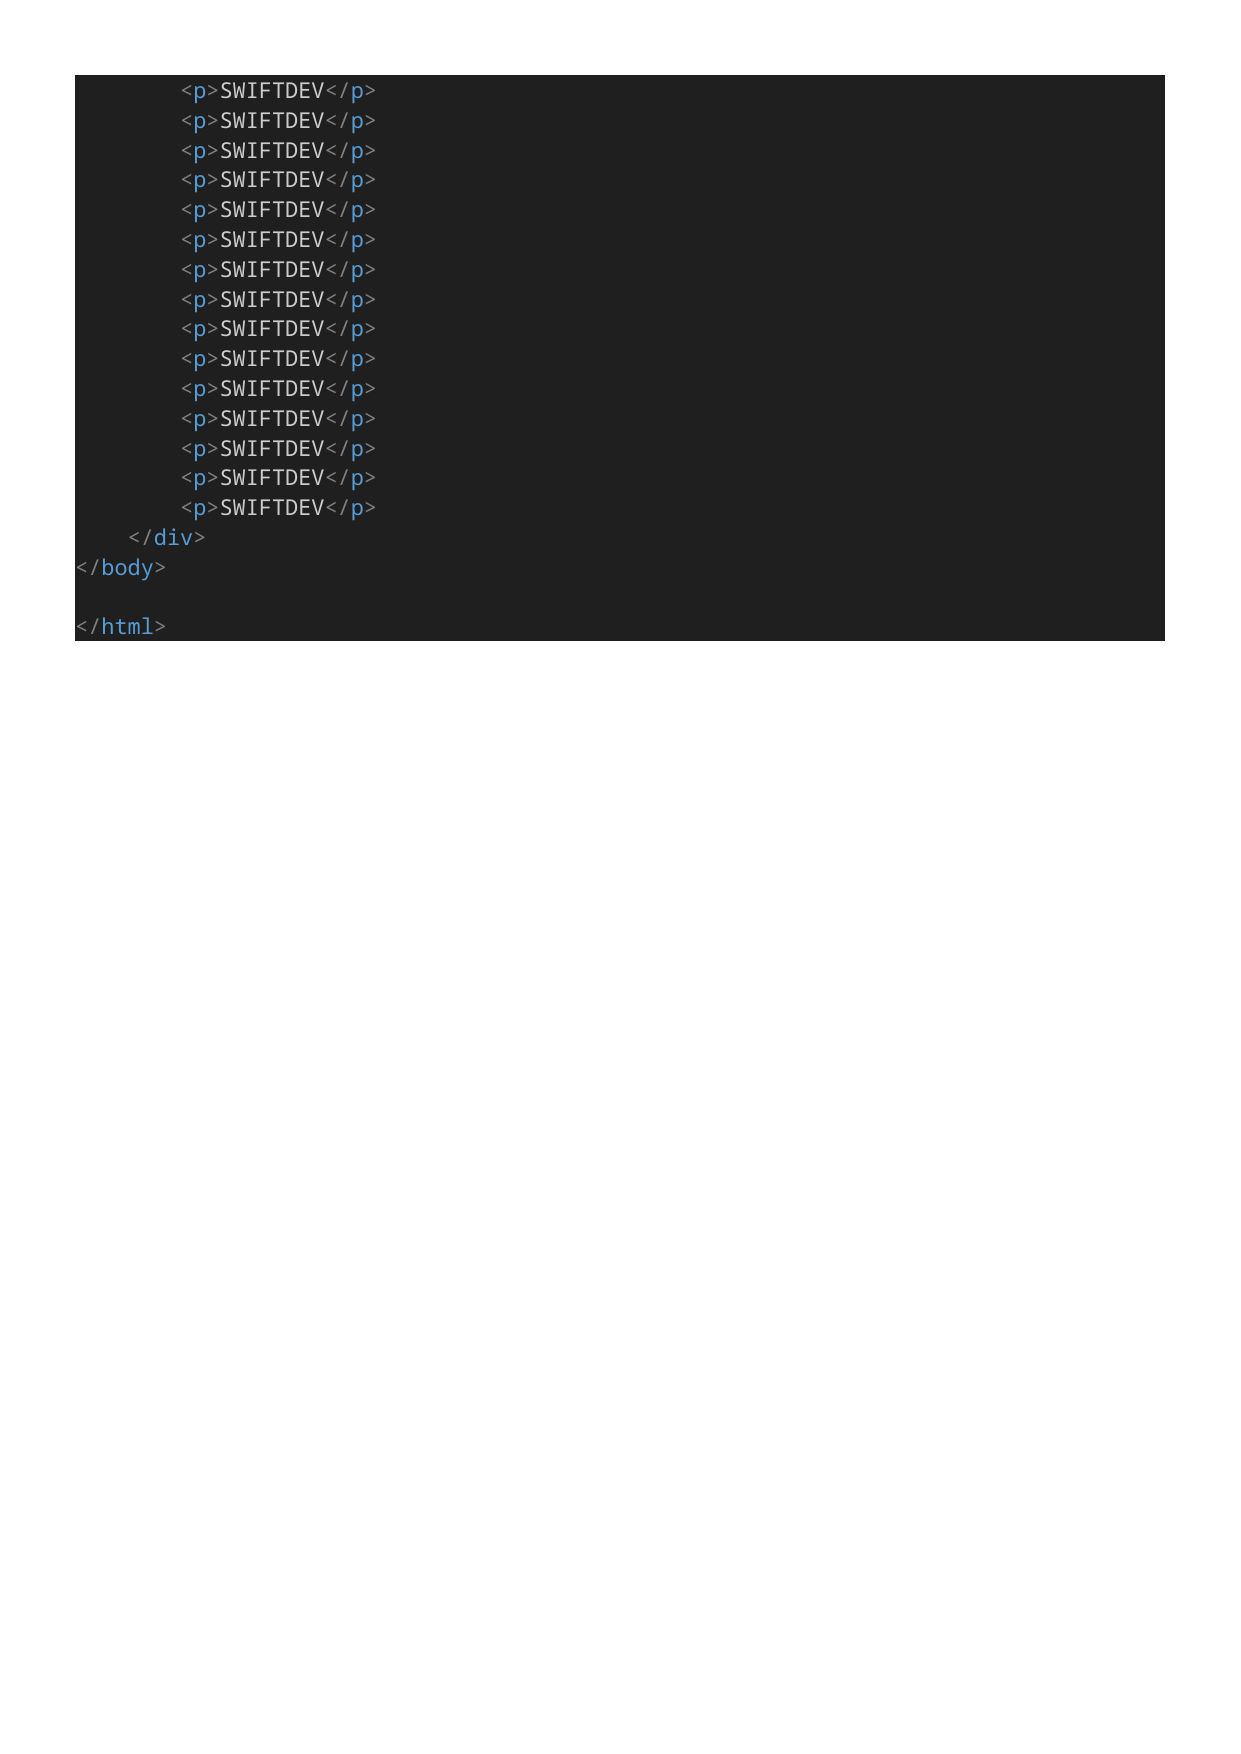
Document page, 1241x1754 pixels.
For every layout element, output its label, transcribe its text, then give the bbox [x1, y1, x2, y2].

text </html> [75, 611, 1165, 641]
text <p>SWIFTDEV</p> [75, 403, 1165, 432]
text <p>SWIFTDEV</p> [75, 254, 1165, 283]
text </body> [75, 552, 1165, 581]
text </div> [75, 522, 1165, 552]
text <p>SWIFTDEV</p> [75, 75, 1165, 105]
text <p>SWIFTDEV</p> [75, 432, 1165, 462]
text <p>SWIFTDEV</p> [75, 343, 1165, 373]
text <p>SWIFTDEV</p> [75, 313, 1165, 343]
text <p>SWIFTDEV</p> [75, 194, 1165, 224]
text <p>SWIFTDEV</p> [75, 492, 1165, 522]
text <p>SWIFTDEV</p> [75, 105, 1165, 134]
text <p>SWIFTDEV</p> [75, 134, 1165, 164]
text <p>SWIFTDEV</p> [75, 373, 1165, 403]
text <p>SWIFTDEV</p> [75, 164, 1165, 194]
text <p>SWIFTDEV</p> [75, 224, 1165, 254]
text <p>SWIFTDEV</p> [75, 283, 1165, 313]
text <p>SWIFTDEV</p> [75, 462, 1165, 492]
